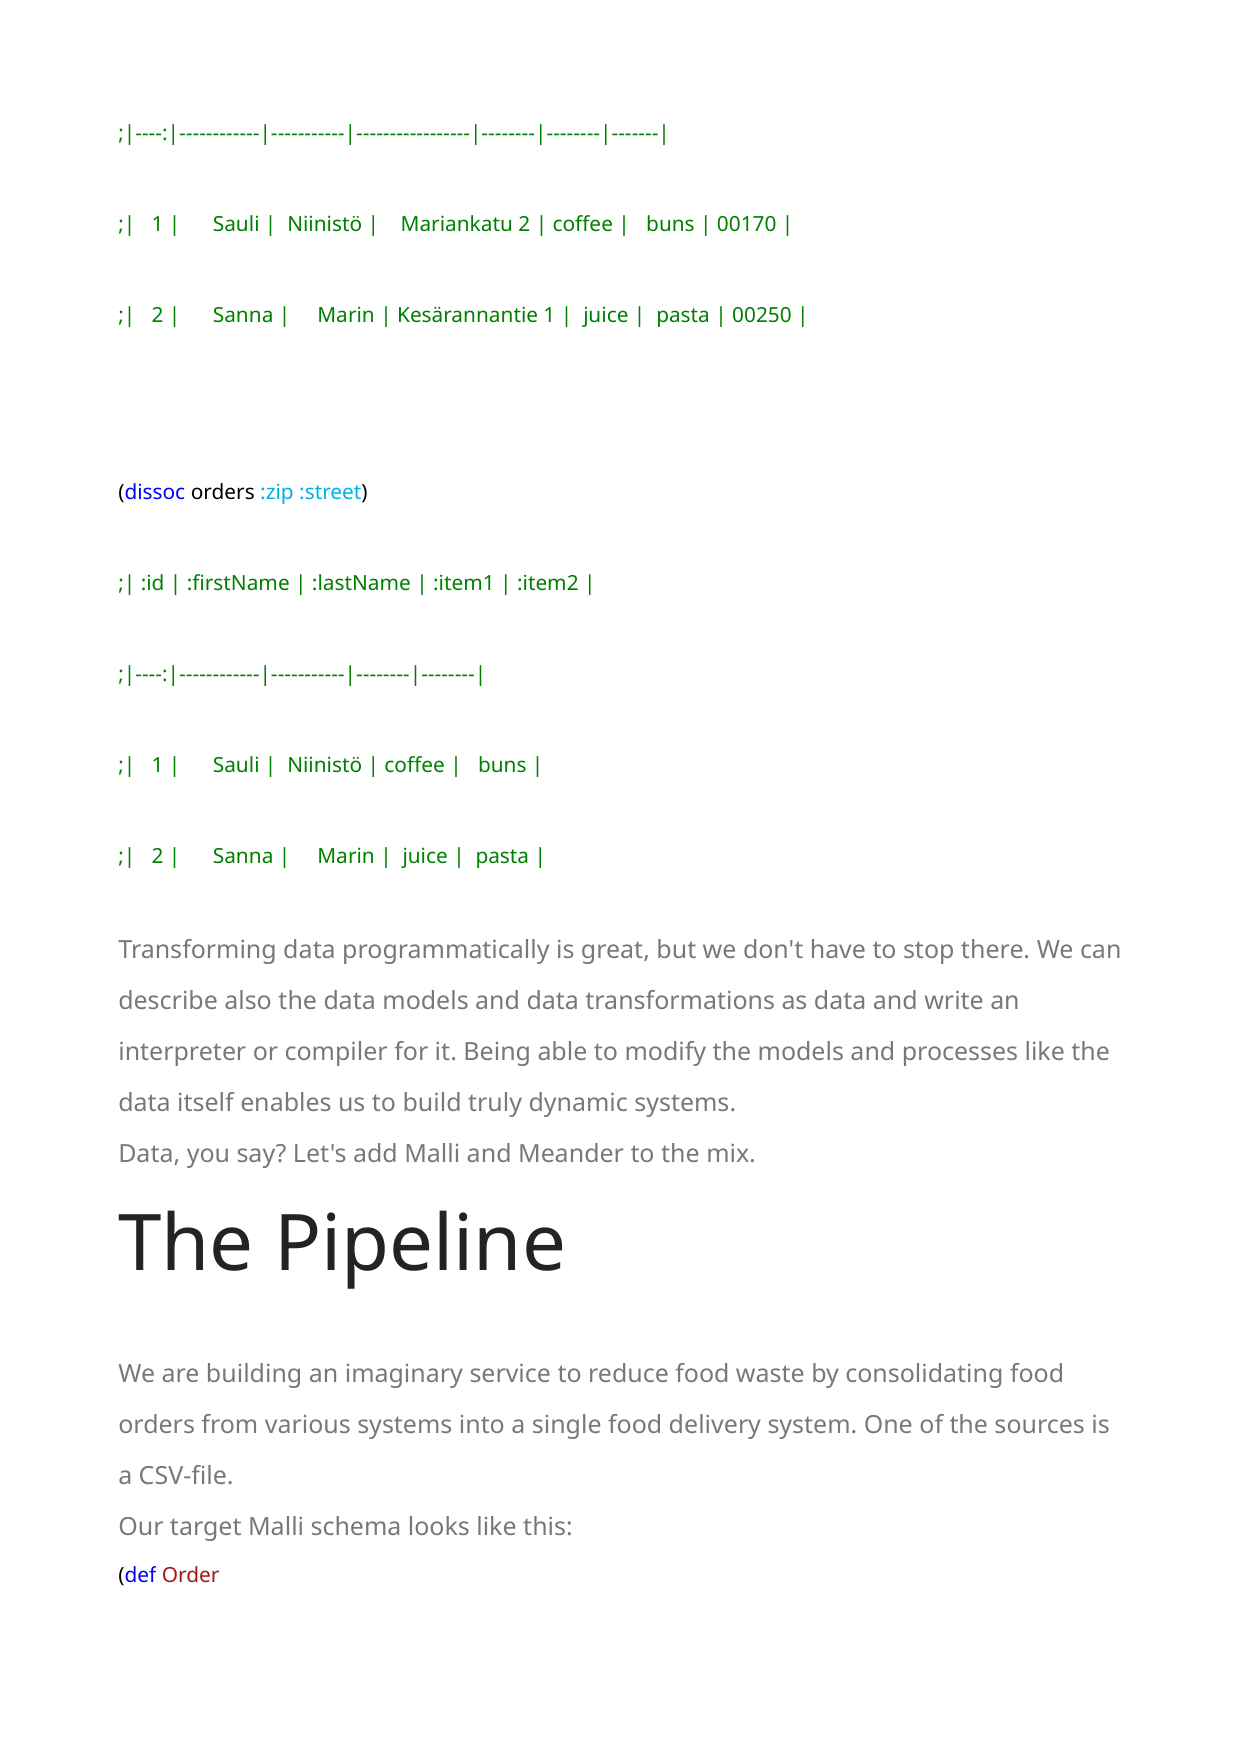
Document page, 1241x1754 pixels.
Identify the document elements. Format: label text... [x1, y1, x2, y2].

text ;| 1 | Sauli | Niinistö | Mariankatu 2 | coffee | buns | 00170 | [118, 209, 1122, 237]
text (def Order [118, 1560, 1122, 1588]
subtitle The Pipeline [118, 1187, 1122, 1293]
text ;| 1 | Sauli | Niinistö | coffee | buns | [118, 750, 1122, 778]
text We are building an imaginary service to reduce food waste by consolidating food orders from various systems into a single food delivery system. One of the sources is a CSV-file. [118, 1356, 1122, 1492]
text Transforming data programmatically is great, but we don't have to stop there. We can describe also the data models and data transformations as data and write an interpreter or compiler for it. Being able to modify the models and processes like the data itself enables us to build truly dynamic systems. [118, 932, 1122, 1119]
text Data, you say? Let's add Malli and Meander to the mix. [118, 1136, 1122, 1170]
text ;| 2 | Sanna | Marin | juice | pasta | [118, 841, 1122, 869]
text ;|----:|------------|-----------|--------|--------| [118, 659, 1122, 687]
text ;|----:|------------|-----------|-----------------|--------|--------|-------| [118, 118, 1122, 147]
text ;| :id | :firstName | :lastName | :item1 | :item2 | [118, 568, 1122, 596]
text Our target Malli schema looks like this: [118, 1509, 1122, 1543]
text ;| 2 | Sanna | Marin | Kesärannantie 1 | juice | pasta | 00250 | [118, 300, 1122, 328]
text (dissoc orders :zip :street) [118, 477, 1122, 506]
